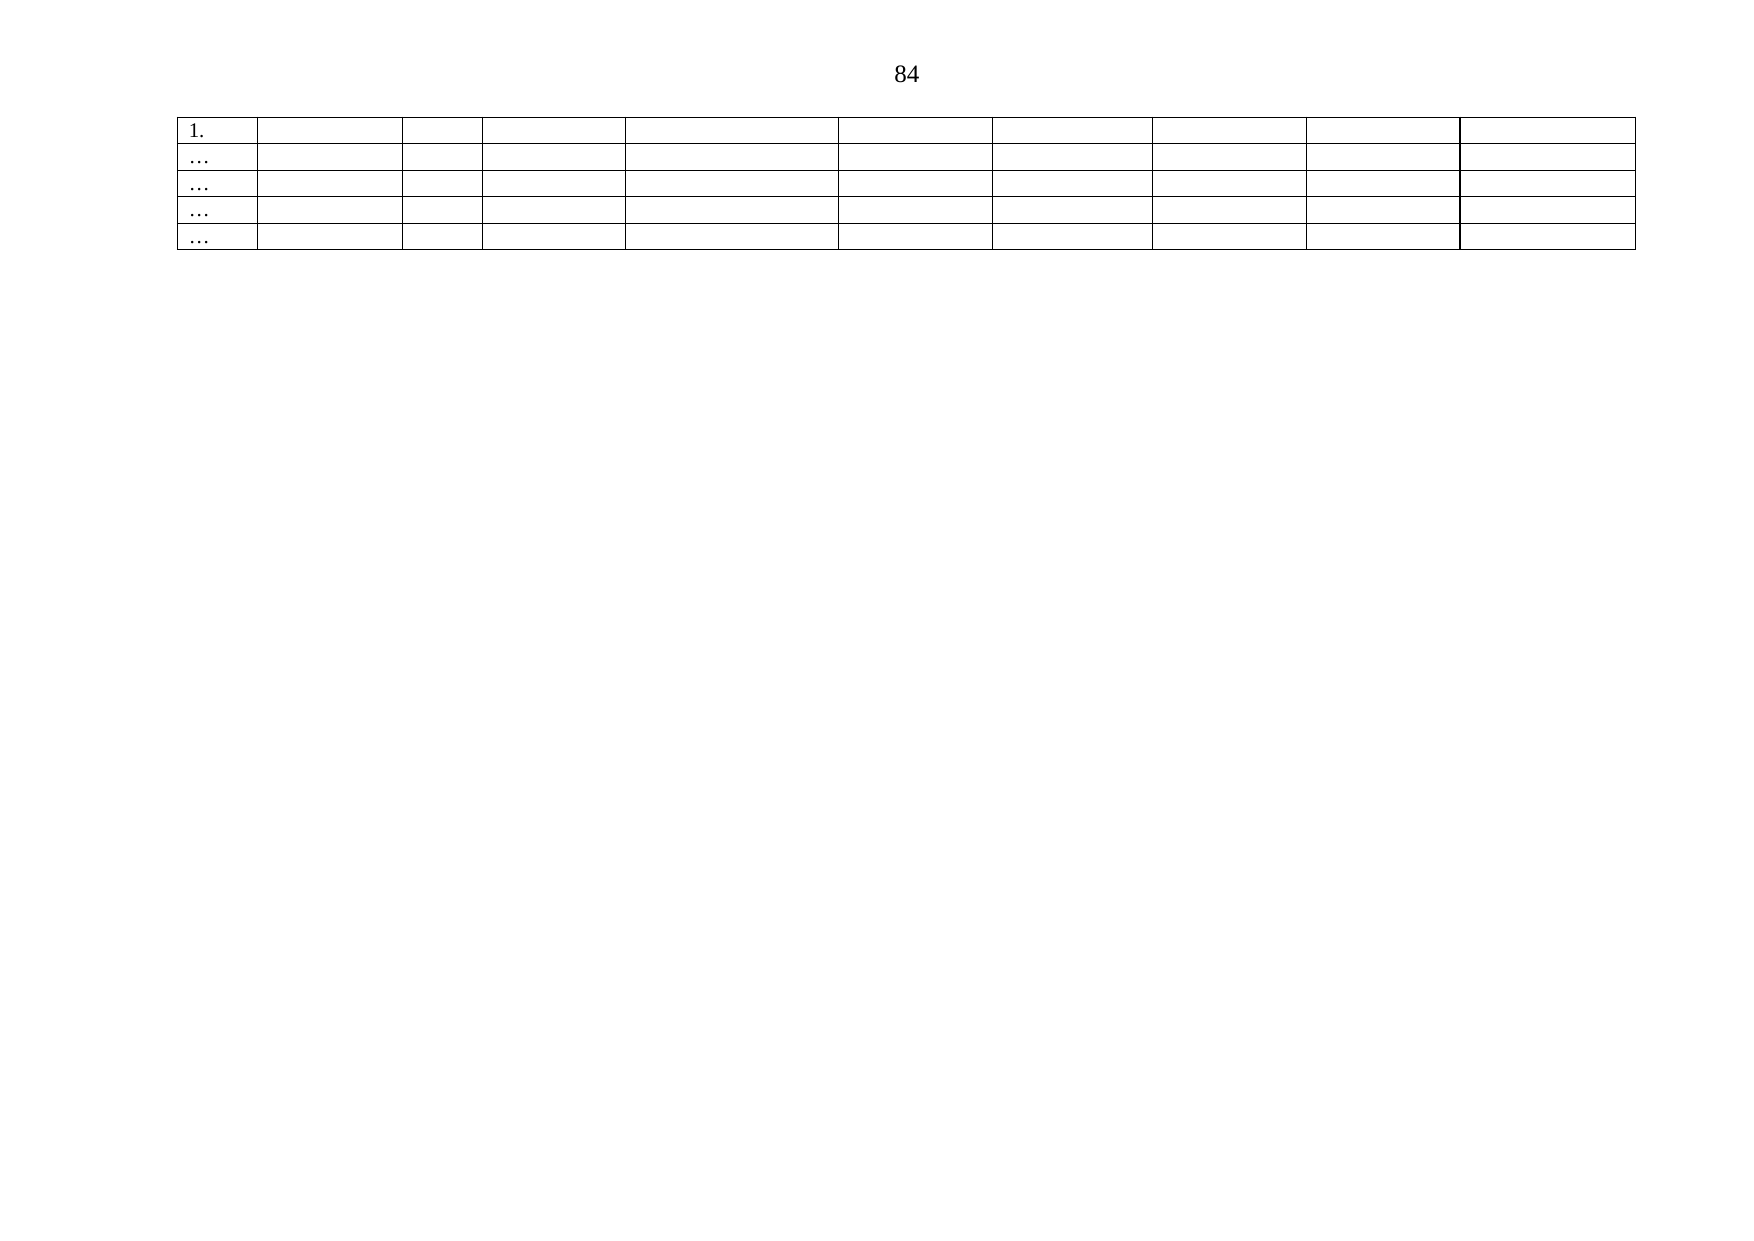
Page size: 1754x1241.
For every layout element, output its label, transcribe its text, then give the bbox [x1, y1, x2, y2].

table_cell [258, 118, 402, 143]
table_cell [258, 171, 402, 196]
table_cell [1153, 171, 1306, 196]
table_cell [993, 144, 1152, 170]
table_cell [483, 197, 625, 223]
table_cell [1153, 197, 1306, 223]
table_cell … [178, 197, 257, 223]
table_cell [483, 224, 625, 249]
table_cell [839, 171, 992, 196]
table_cell [1461, 197, 1635, 223]
table_cell [839, 144, 992, 170]
table_cell … [178, 144, 257, 170]
table_cell [839, 224, 992, 249]
table_cell [626, 224, 838, 249]
table_cell [483, 144, 625, 170]
table_cell [258, 224, 402, 249]
table_cell [258, 144, 402, 170]
table_cell [993, 197, 1152, 223]
table_cell [403, 171, 482, 196]
table_cell [626, 171, 838, 196]
table_cell [1307, 224, 1459, 249]
table_cell [1153, 118, 1306, 143]
table_cell [1461, 118, 1635, 143]
table_cell … [178, 171, 257, 196]
table_cell [1307, 118, 1459, 143]
table_cell [258, 197, 402, 223]
table_cell [1461, 171, 1635, 196]
table_cell [626, 144, 838, 170]
table_cell 1. [178, 118, 257, 143]
table_cell … [178, 224, 257, 249]
table_cell [1307, 144, 1459, 170]
table_cell [403, 118, 482, 143]
table_cell [993, 118, 1152, 143]
table_cell [403, 144, 482, 170]
table_cell [1153, 144, 1306, 170]
table_cell [993, 224, 1152, 249]
table_cell [993, 171, 1152, 196]
table_cell [483, 118, 625, 143]
table_cell [403, 224, 482, 249]
table_cell [1153, 224, 1306, 249]
table_cell [839, 197, 992, 223]
table_cell [1461, 144, 1635, 170]
table_cell [1307, 171, 1459, 196]
table_cell [1307, 197, 1459, 223]
table_cell [839, 118, 992, 143]
table_cell [626, 118, 838, 143]
table_cell [1461, 224, 1635, 249]
table_cell [626, 197, 838, 223]
table_cell [483, 171, 625, 196]
table_cell [403, 197, 482, 223]
